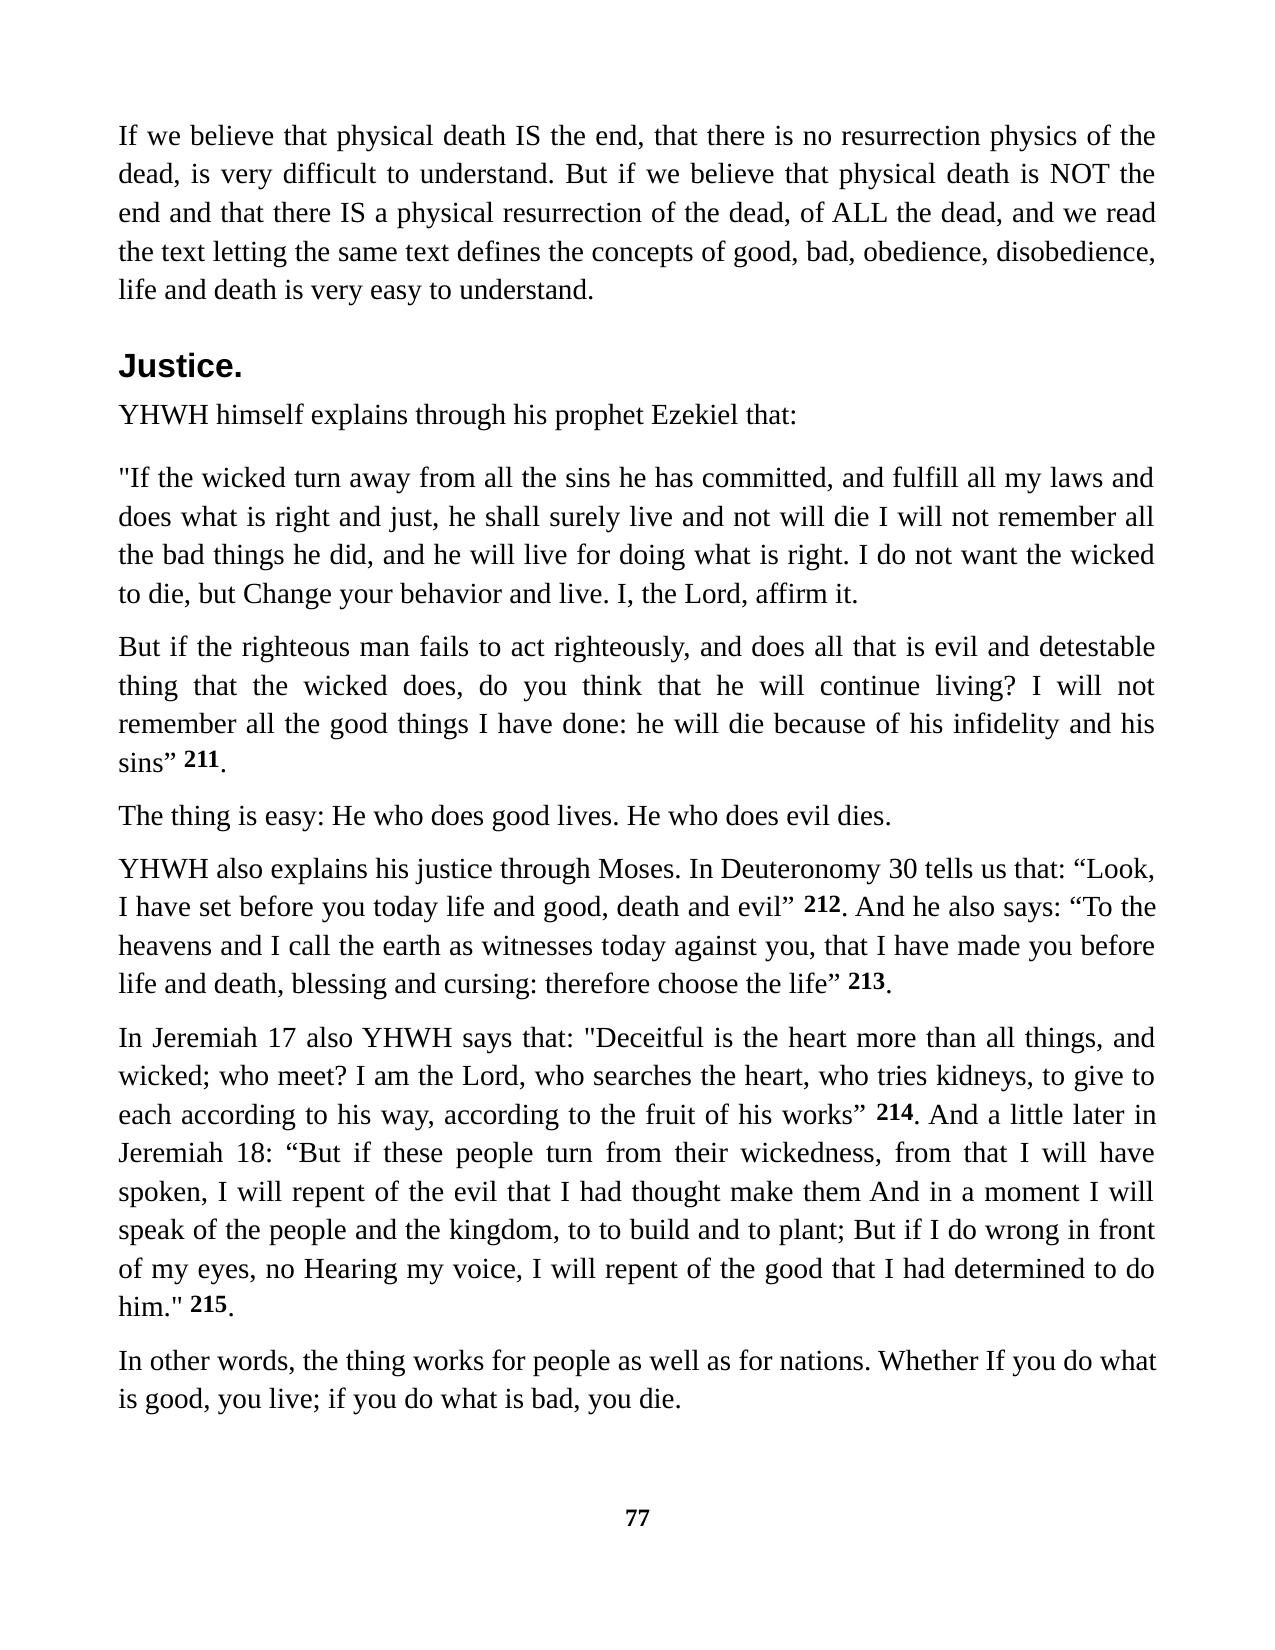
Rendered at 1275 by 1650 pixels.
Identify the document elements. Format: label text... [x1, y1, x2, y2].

text In Jeremiah 17 also YHWH says that: "Deceitful is the heart more than all things, and wicked; who meet? I am the Lord, who searches the heart, who tries kidneys, to give to each according to his way, according to the fruit of his works” . And a little later in Jeremiah 18: “But if these people turn from their wickedness, from that I will have spoken, I will repent of the evil that I had thought make them And in a moment I will speak of the people and the kingdom, to to build and to plant; But if I do wrong in front of my eyes, no Hearing my voice, I will repent of the good that I had determined to do him." . [118, 1020, 1157, 1323]
text The thing is easy: He who does good lives. He who does evil dies. [118, 798, 1157, 831]
text "If the wicked turn away from all the sins he has committed, and fulfill all my laws and does what is right and just, he shall surely live and not will die I will not remember all the bad things he did, and he will live for doing what is right. I do not want the wicked to die, but Change your behavior and live. I, the Lord, affirm it. [118, 460, 1157, 609]
text In other words, the thing works for people as well as for nations. Whether If you do what is good, you live; if you do what is bad, you die. [118, 1343, 1157, 1415]
text YHWH also explains his justice through Moses. In Deuteronomy 30 tells us that: “Look, I have set before you today life and good, death and evil” . And he also says: “To the heavens and I call the earth as witnesses today against you, that I have made you before life and death, blessing and cursing: therefore choose the life” . [118, 851, 1157, 1000]
text If we believe that physical death IS the end, that there is no resurrection physics of the dead, is very difficult to understand. But if we believe that physical death is NOT the end and that there IS a physical resurrection of the dead, of ALL the dead, and we read the text letting the same text defines the concepts of good, bad, obedience, disobedience, life and death is very easy to understand. [118, 118, 1157, 306]
text YHWH himself explains through his prophet Ezekiel that: [118, 397, 1157, 431]
text But if the righteous man fails to act righteously, and does all that is evil and detestable thing that the wicked does, do you think that he will continue living? I will not remember all the good things I have done: he will die because of his infidelity and his sins” . [118, 629, 1157, 778]
subtitle Justice. [118, 346, 1157, 385]
